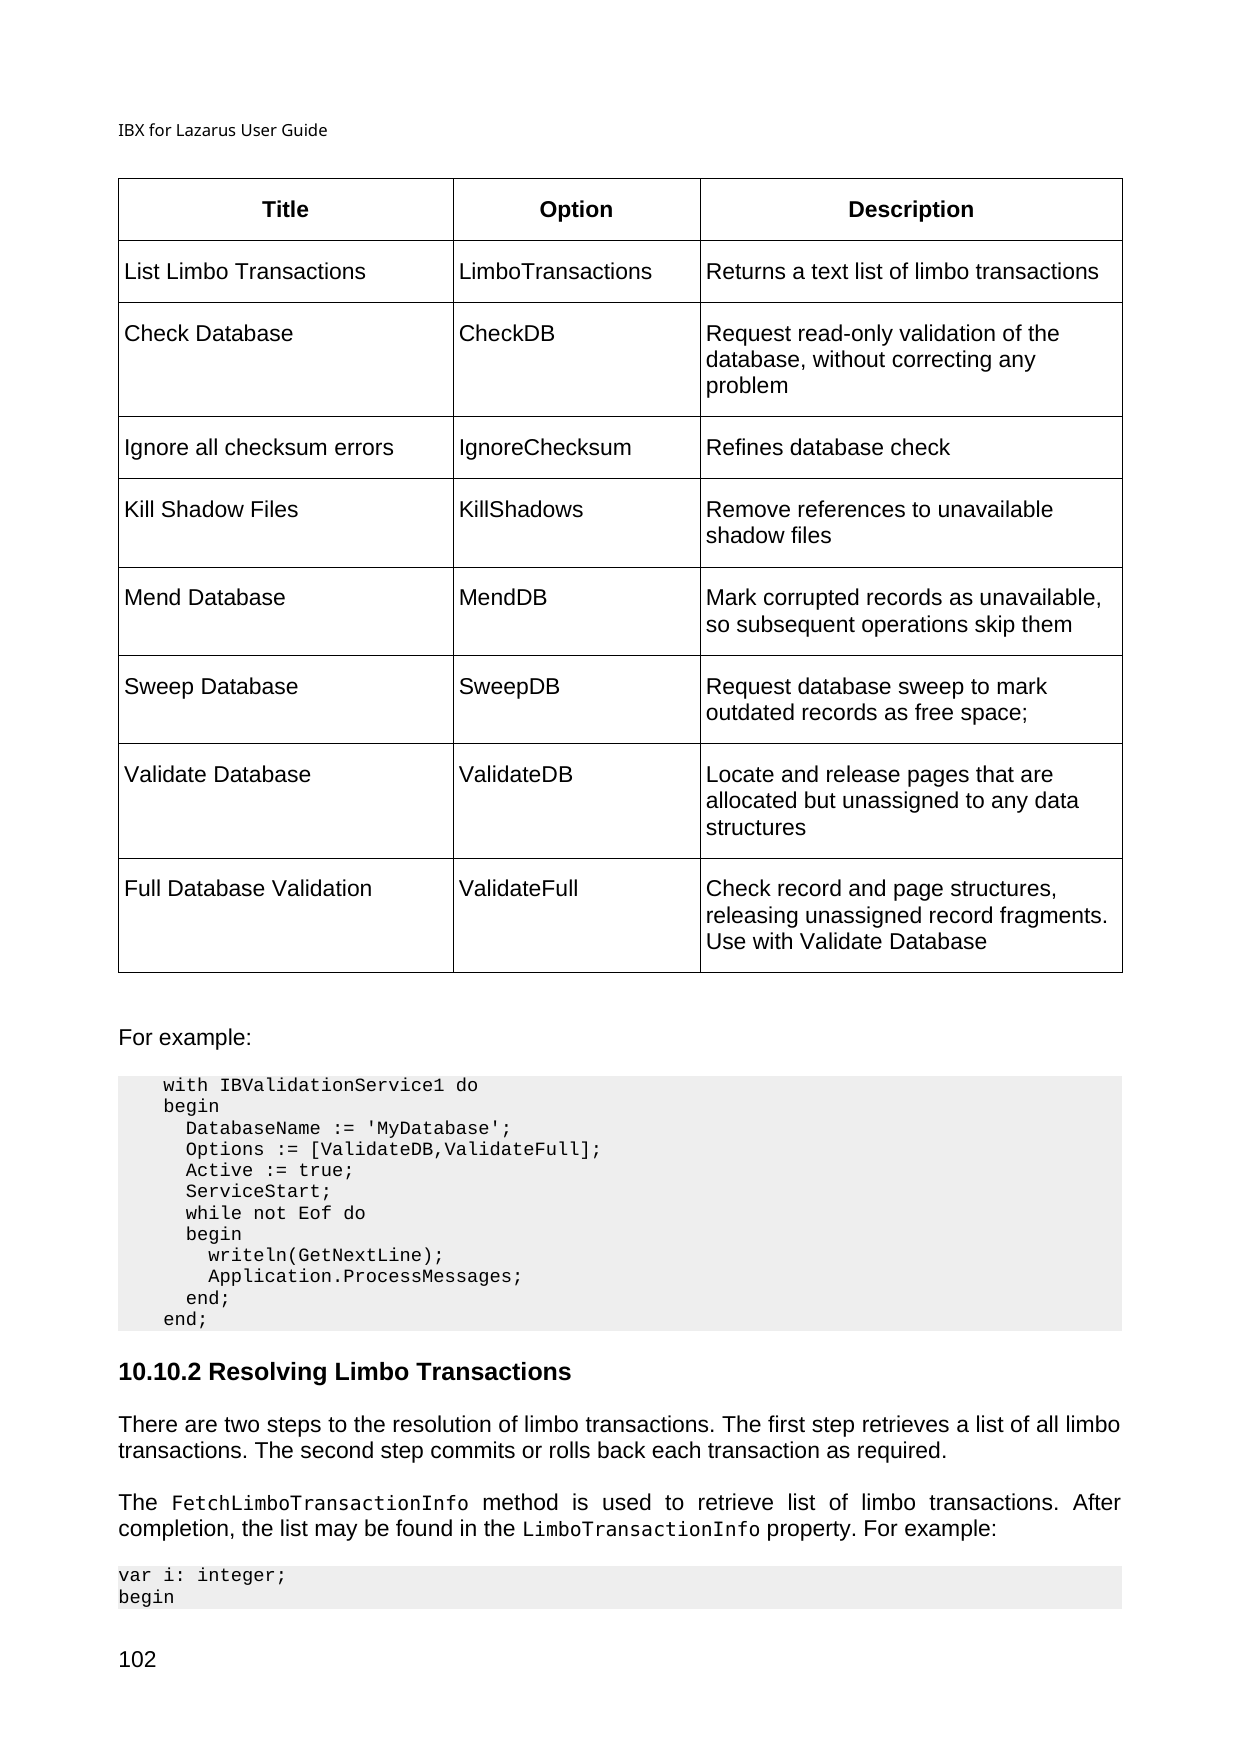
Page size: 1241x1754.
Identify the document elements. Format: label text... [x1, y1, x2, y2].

table_cell Sweep Database [119, 656, 453, 743]
table_cell Returns a text list of limbo transactions [701, 241, 1122, 302]
text begin [118, 1097, 1122, 1118]
table_cell MendDB [454, 568, 700, 655]
table_cell Ignore all checksum errors [119, 417, 453, 478]
table_cell KillShadows [454, 479, 700, 567]
table_cell Mend Database [119, 568, 453, 655]
text For example: [118, 1024, 1122, 1051]
table_cell ValidateDB [454, 744, 700, 858]
text The FetchLimboTransactionInfo method is used to retrieve list of limbo transactions. After completion, the list may be found in the LimboTransactionInfo property. For example: [118, 1488, 1122, 1541]
table_cell Mark corrupted records as unavailable, so subsequent operations skip them [701, 568, 1122, 655]
subtitle Resolving Limbo Transactions [118, 1357, 1122, 1385]
table_cell Full Database Validation [119, 859, 453, 972]
text ServiceStart; [118, 1182, 1122, 1203]
text There are two steps to the resolution of limbo transactions. The first step retrieves a list of all limbo transactions. The second step commits or rolls back each transaction as required. [118, 1411, 1122, 1463]
text Options := [ValidateDB,ValidateFull]; [118, 1140, 1122, 1161]
table_cell Remove references to unavailable shadow files [701, 479, 1122, 567]
text begin [118, 1587, 1122, 1609]
table_cell Request database sweep to mark outdated records as free space; [701, 656, 1122, 743]
text while not Eof do [118, 1203, 1122, 1225]
text writeln(GetNextLine); [118, 1246, 1122, 1267]
table_cell CheckDB [454, 303, 700, 416]
table_header Description [701, 179, 1122, 240]
table_cell Kill Shadow Files [119, 479, 453, 567]
text Application.ProcessMessages; [118, 1267, 1122, 1288]
table_cell Request read-only validation of the database, without correcting any problem [701, 303, 1122, 416]
table_cell SweepDB [454, 656, 700, 743]
text end; [118, 1310, 1122, 1331]
table_cell Refines database check [701, 417, 1122, 478]
table_cell LimboTransactions [454, 241, 700, 302]
text with IBValidationService1 do [118, 1076, 1122, 1097]
table_cell Check Database [119, 303, 453, 416]
table_cell Locate and release pages that are allocated but unassigned to any data structures [701, 744, 1122, 858]
table_cell List Limbo Transactions [119, 241, 453, 302]
table_header Title [119, 179, 453, 240]
text var i: integer; [118, 1566, 1122, 1587]
text DatabaseName := 'MyDatabase'; [118, 1118, 1122, 1140]
table_cell Check record and page structures, releasing unassigned record fragments. Use with Validate Database [701, 859, 1122, 972]
table_cell ValidateFull [454, 859, 700, 972]
text end; [118, 1288, 1122, 1310]
text begin [118, 1225, 1122, 1246]
text Active := true; [118, 1161, 1122, 1182]
table_cell IgnoreChecksum [454, 417, 700, 478]
table_header Option [454, 179, 700, 240]
table_cell Validate Database [119, 744, 453, 858]
